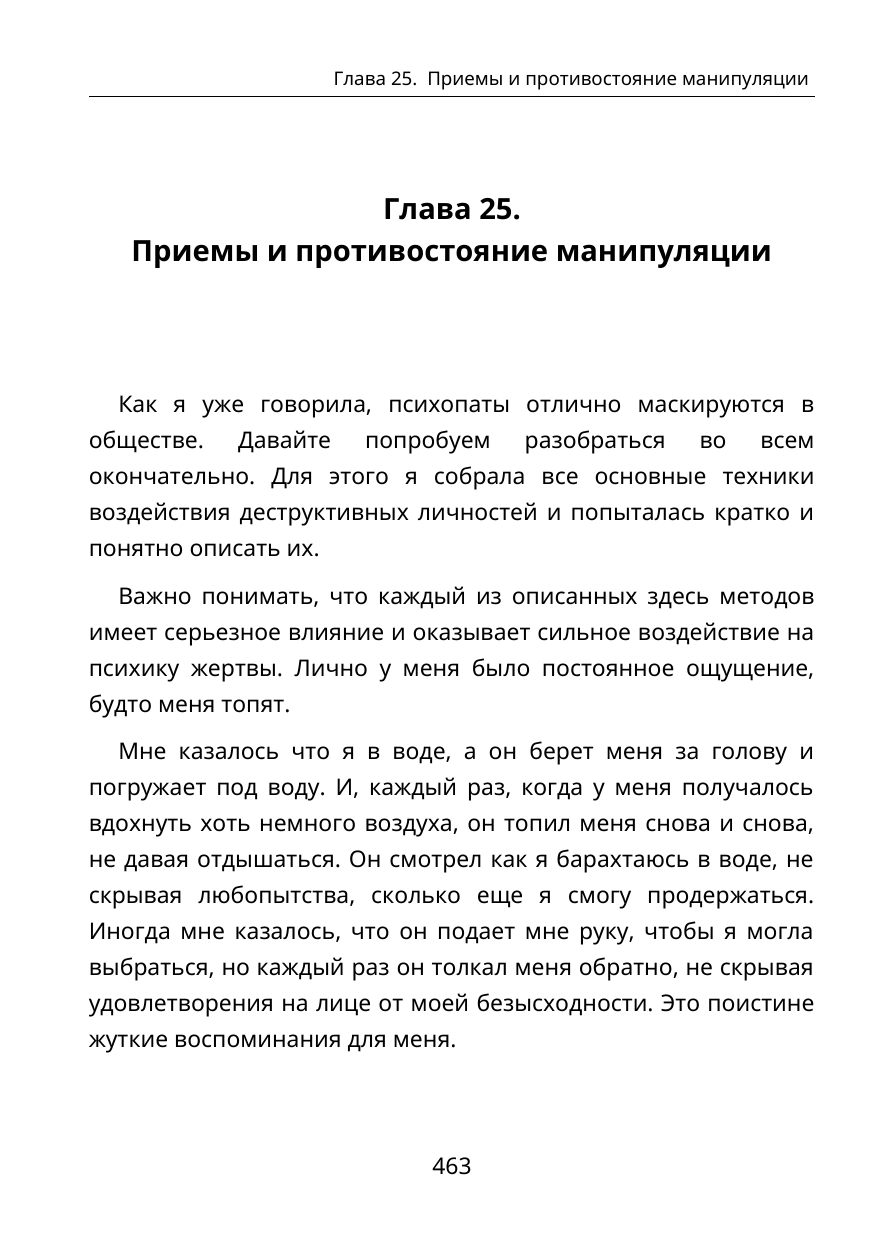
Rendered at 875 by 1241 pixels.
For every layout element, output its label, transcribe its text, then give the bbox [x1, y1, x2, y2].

text Как я уже говорила, психопаты отлично маскируются в обществе. Давайте попробуем разобраться во всем окончательно. Для этого я собрала все основные техники воздействия деструктивных личностей и попыталась кратко и понятно описать их. [88, 388, 815, 563]
subtitle Глава 25. Приемы и противостояние манипуляции [88, 185, 815, 270]
text Важно понимать, что каждый из описанных здесь методов имеет серьезное влияние и оказывает сильное воздействие на психику жертвы. Лично у меня было постоянное ощущение, будто меня топят. [88, 580, 815, 719]
text Мне казалось что я в воде, а он берет меня за голову и погружает под воду. И, каждый раз, когда у меня получалось вдохнуть хоть немного воздуха, он топил меня снова и снова, не давая отдышаться. Он смотрел как я барахтаюсь в воде, не скрывая любопытства, сколько еще я смогу продержаться. Иногда мне казалось, что он подает мне руку, чтобы я могла выбраться, но каждый раз он толкал меня обратно, не скрывая удовлетворения на лице от моей безысходности. Это поистине жуткие воспоминания для меня. [88, 735, 815, 1054]
